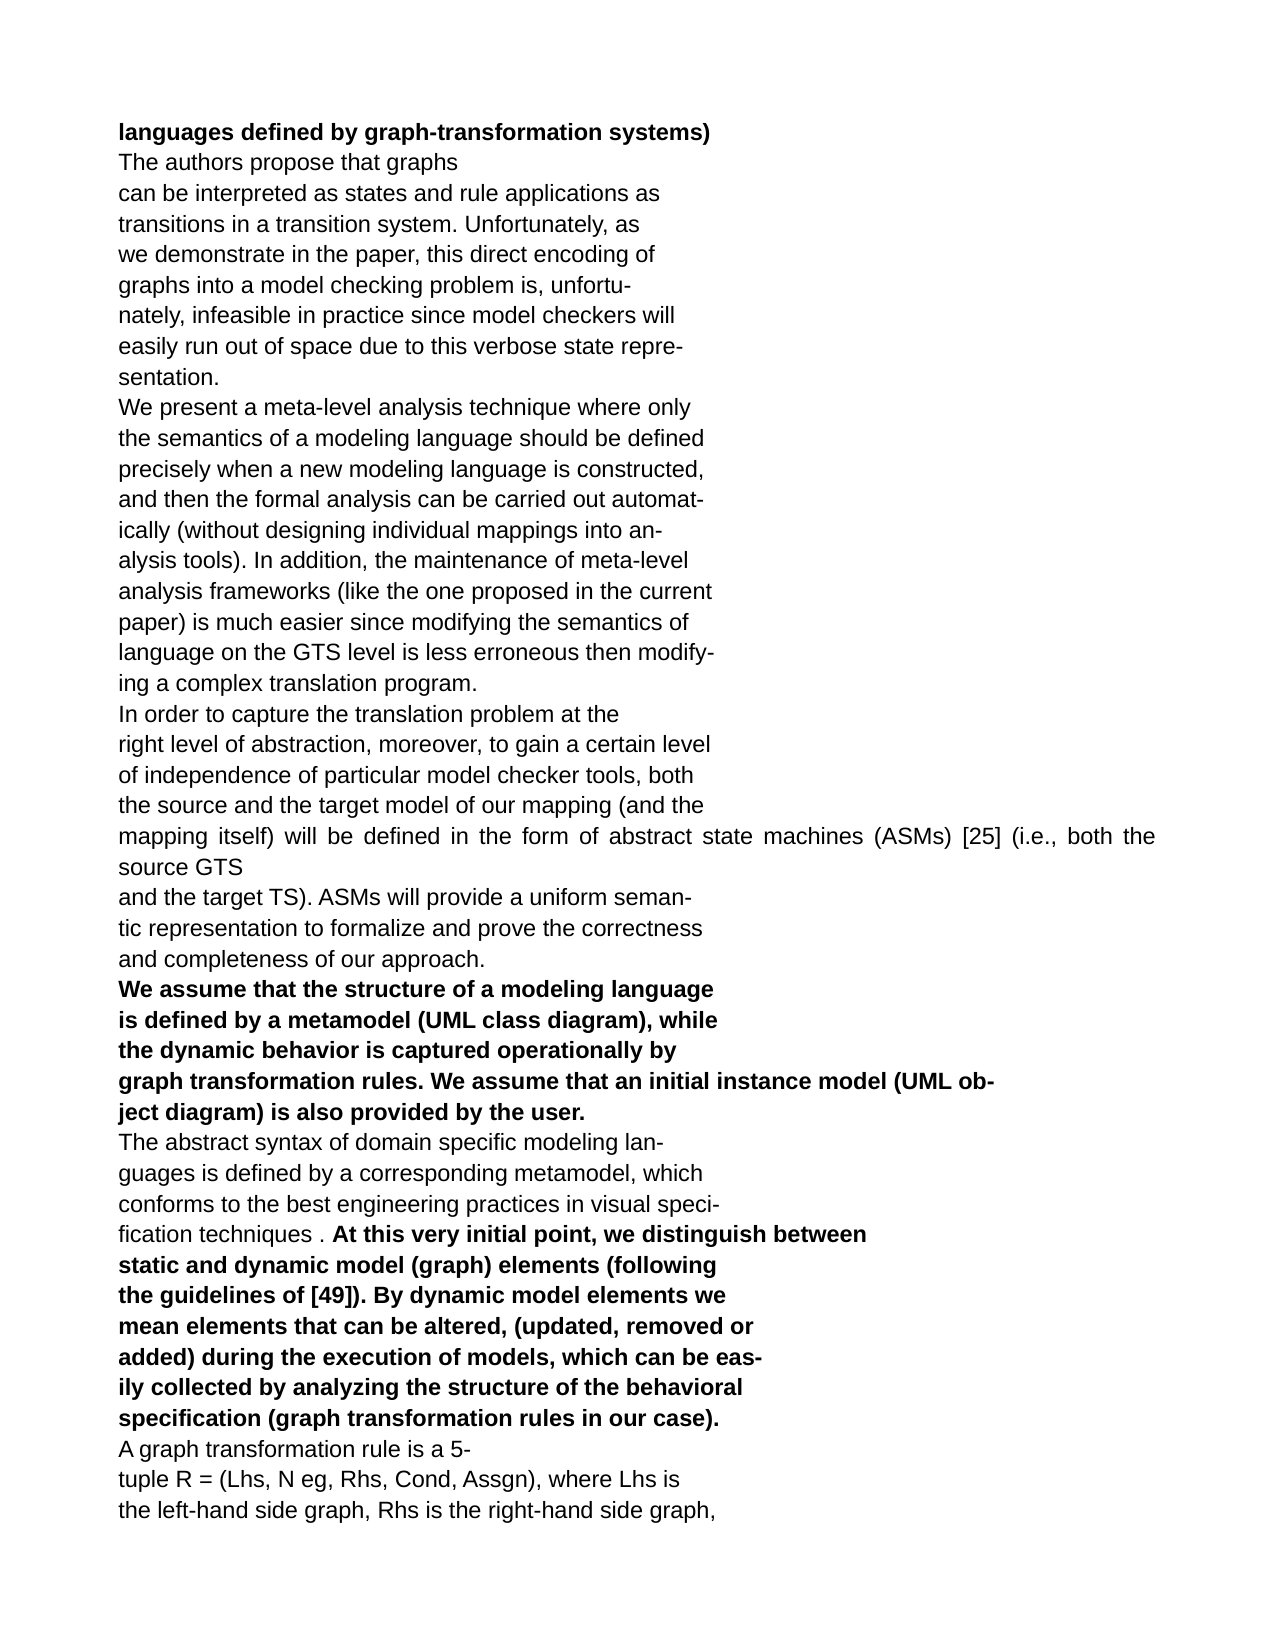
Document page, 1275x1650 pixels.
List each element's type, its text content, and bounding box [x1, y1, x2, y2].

text precisely when a new modeling language is constructed, [118, 455, 1157, 482]
text language on the GTS level is less erroneous then modify- [118, 639, 1157, 666]
text the source and the target model of our mapping (and the [118, 792, 1157, 819]
text ily collected by analyzing the structure of the behavioral [118, 1374, 1157, 1401]
text of independence of particular model checker tools, both [118, 761, 1157, 788]
text transitions in a transition system. Unfortunately, as [118, 210, 1157, 237]
text specification (graph transformation rules in our case). [118, 1404, 1157, 1431]
text and the target TS). ASMs will provide a uniform seman- [118, 884, 1157, 911]
text the guidelines of [49]). By dynamic model elements we [118, 1282, 1157, 1309]
text added) during the execution of models, which can be eas- [118, 1343, 1157, 1370]
text the semantics of a modeling language should be defined [118, 424, 1157, 451]
text we demonstrate in the paper, this direct encoding of [118, 241, 1157, 267]
text languages defined by graph-transformation systems) [118, 118, 1157, 145]
text right level of abstraction, moreover, to gain a certain level [118, 731, 1157, 757]
text alysis tools). In addition, the maintenance of meta-level [118, 547, 1157, 574]
text the dynamic behavior is captured operationally by [118, 1037, 1157, 1064]
text graph transformation rules. We assume that an initial instance model (UML ob- [118, 1067, 1157, 1094]
text We present a meta-level analysis technique where only [118, 394, 1157, 421]
text is defined by a metamodel (UML class diagram), while [118, 1006, 1157, 1033]
text fication techniques . At this very initial point, we distinguish between [118, 1221, 1157, 1247]
text ing a complex translation program. [118, 669, 1157, 696]
text paper) is much easier since modifying the semantics of [118, 608, 1157, 635]
text A graph transformation rule is a 5- [118, 1435, 1157, 1462]
text and completeness of our approach. [118, 945, 1157, 972]
text mean elements that can be altered, (updated, removed or [118, 1312, 1157, 1339]
text In order to capture the translation problem at the [118, 700, 1157, 727]
text easily run out of space due to this verbose state repre- [118, 332, 1157, 359]
text ically (without designing individual mappings into an- [118, 516, 1157, 543]
text guages is defined by a corresponding metamodel, which [118, 1159, 1157, 1186]
text sentation. [118, 363, 1157, 390]
text We assume that the structure of a modeling language [118, 976, 1157, 1002]
text nately, infeasible in practice since model checkers will [118, 302, 1157, 329]
text The abstract syntax of domain specific modeling lan- [118, 1129, 1157, 1156]
text ject diagram) is also provided by the user. [118, 1098, 1157, 1125]
text The authors propose that graphs [118, 149, 1157, 176]
text the left-hand side graph, Rhs is the right-hand side graph, [118, 1496, 1157, 1523]
text tuple R = (Lhs, N eg, Rhs, Cond, Assgn), where Lhs is [118, 1466, 1157, 1492]
text mapping itself) will be defined in the form of abstract state machines (ASMs) [25] (i.e., both the source GTS [118, 822, 1157, 880]
text and then the formal analysis can be carried out automat- [118, 486, 1157, 512]
text can be interpreted as states and rule applications as [118, 179, 1157, 206]
text graphs into a model checking problem is, unfortu- [118, 271, 1157, 298]
text tic representation to formalize and prove the correctness [118, 914, 1157, 941]
text static and dynamic model (graph) elements (following [118, 1251, 1157, 1278]
text analysis frameworks (like the one proposed in the current [118, 577, 1157, 604]
text conforms to the best engineering practices in visual speci- [118, 1190, 1157, 1217]
